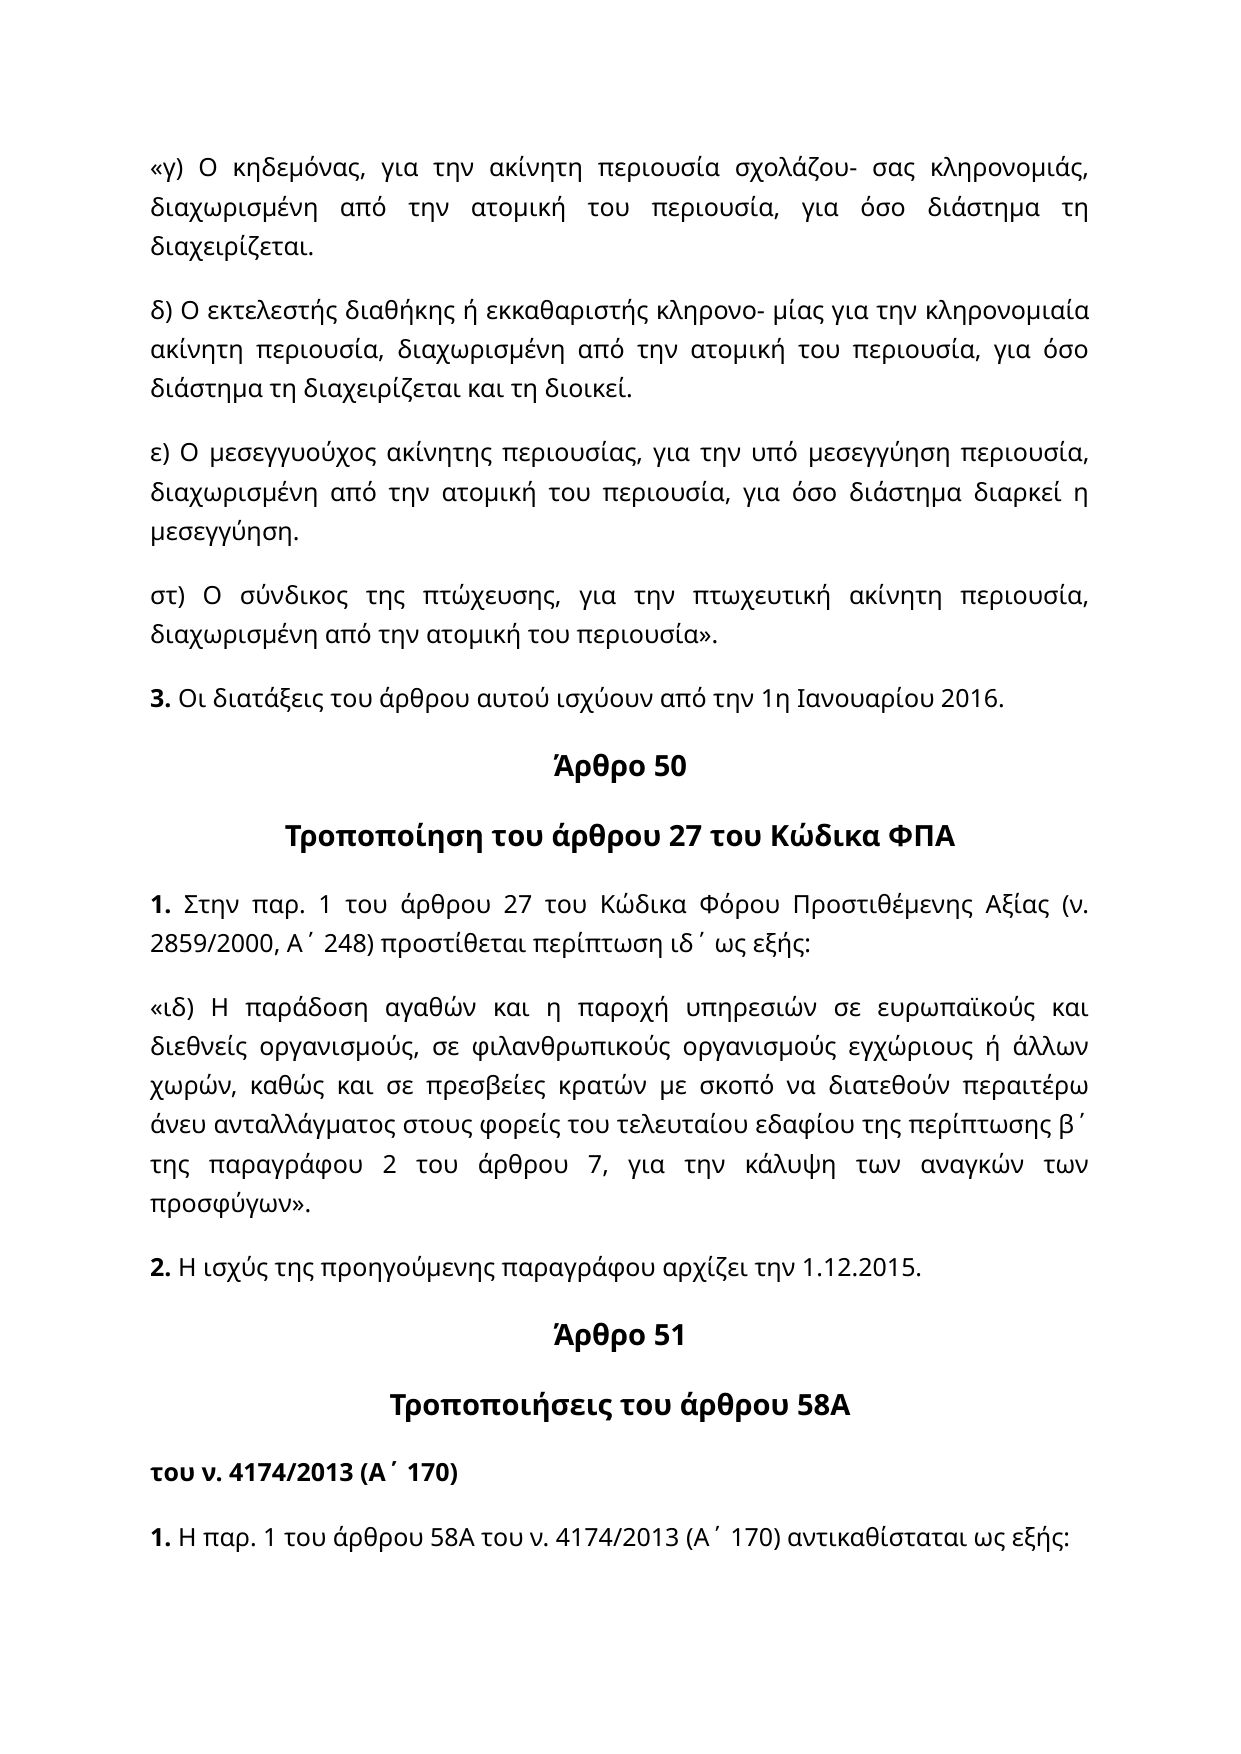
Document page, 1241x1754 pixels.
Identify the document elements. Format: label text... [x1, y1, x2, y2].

subtitle Τροποποίηση του άρθρου 27 του Κώδικα ΦΠΑ [150, 816, 1090, 855]
text στ) Ο σύνδικος της πτώχευσης, για την πτωχευτική ακίνητη περιουσία, διαχωρισμένη από την ατομική του περιουσία». [150, 577, 1090, 651]
text ε) Ο μεσεγγυούχος ακίνητης περιουσίας, για την υπό μεσεγγύηση περιουσία, διαχωρισμένη από την ατομική του περιουσία, για όσο διάστημα διαρκεί η μεσεγγύηση. [150, 435, 1090, 547]
text 1. Στην παρ. 1 του άρθρου 27 του Κώδικα Φόρου Προστιθέμενης Αξίας (ν. 2859/2000, Α΄ 248) προστίθεται περίπτωση ιδ΄ ως εξής: [150, 886, 1090, 959]
subtitle Άρθρο 51 [150, 1314, 1090, 1353]
text «ιδ) Η παράδοση αγαθών και η παροχή υπηρεσιών σε ευρωπαϊκούς και διεθνείς οργανισμούς, σε φιλανθρωπικούς οργανισμούς εγχώριους ή άλλων χωρών, καθώς και σε πρεσβείες κρατών με σκοπό να διατεθούν περαιτέρω άνευ ανταλλάγματος στους φορείς του τελευταίου εδαφίου της περίπτωσης β΄ της παραγράφου 2 του άρθρου 7, για την κάλυψη των αναγκών των προσφύγων». [150, 989, 1090, 1219]
text του ν. 4174/2013 (Α΄ 170) [150, 1455, 1090, 1489]
text 1. Η παρ. 1 του άρθρου 58Α του ν. 4174/2013 (Α΄ 170) αντικαθίσταται ως εξής: [150, 1519, 1090, 1553]
subtitle Άρθρο 50 [150, 745, 1090, 785]
text 2. Η ισχύς της προηγούμενης παραγράφου αρχίζει την 1.12.2015. [150, 1249, 1090, 1284]
text «γ) Ο κηδεμόνας, για την ακίνητη περιουσία σχολάζου- σας κληρονομιάς, διαχωρισμένη από την ατομική του περιουσία, για όσο διάστημα τη διαχειρίζεται. [150, 150, 1090, 262]
text δ) Ο εκτελεστής διαθήκης ή εκκαθαριστής κληρονο- μίας για την κληρονομιαία ακίνητη περιουσία, διαχωρισμένη από την ατομική του περιουσία, για όσο διάστημα τη διαχειρίζεται και τη διοικεί. [150, 292, 1090, 405]
subtitle Τροποποιήσεις του άρθρου 58Α [150, 1384, 1090, 1424]
text 3. Οι διατάξεις του άρθρου αυτού ισχύουν από την 1η Ιανουαρίου 2016. [150, 681, 1090, 715]
